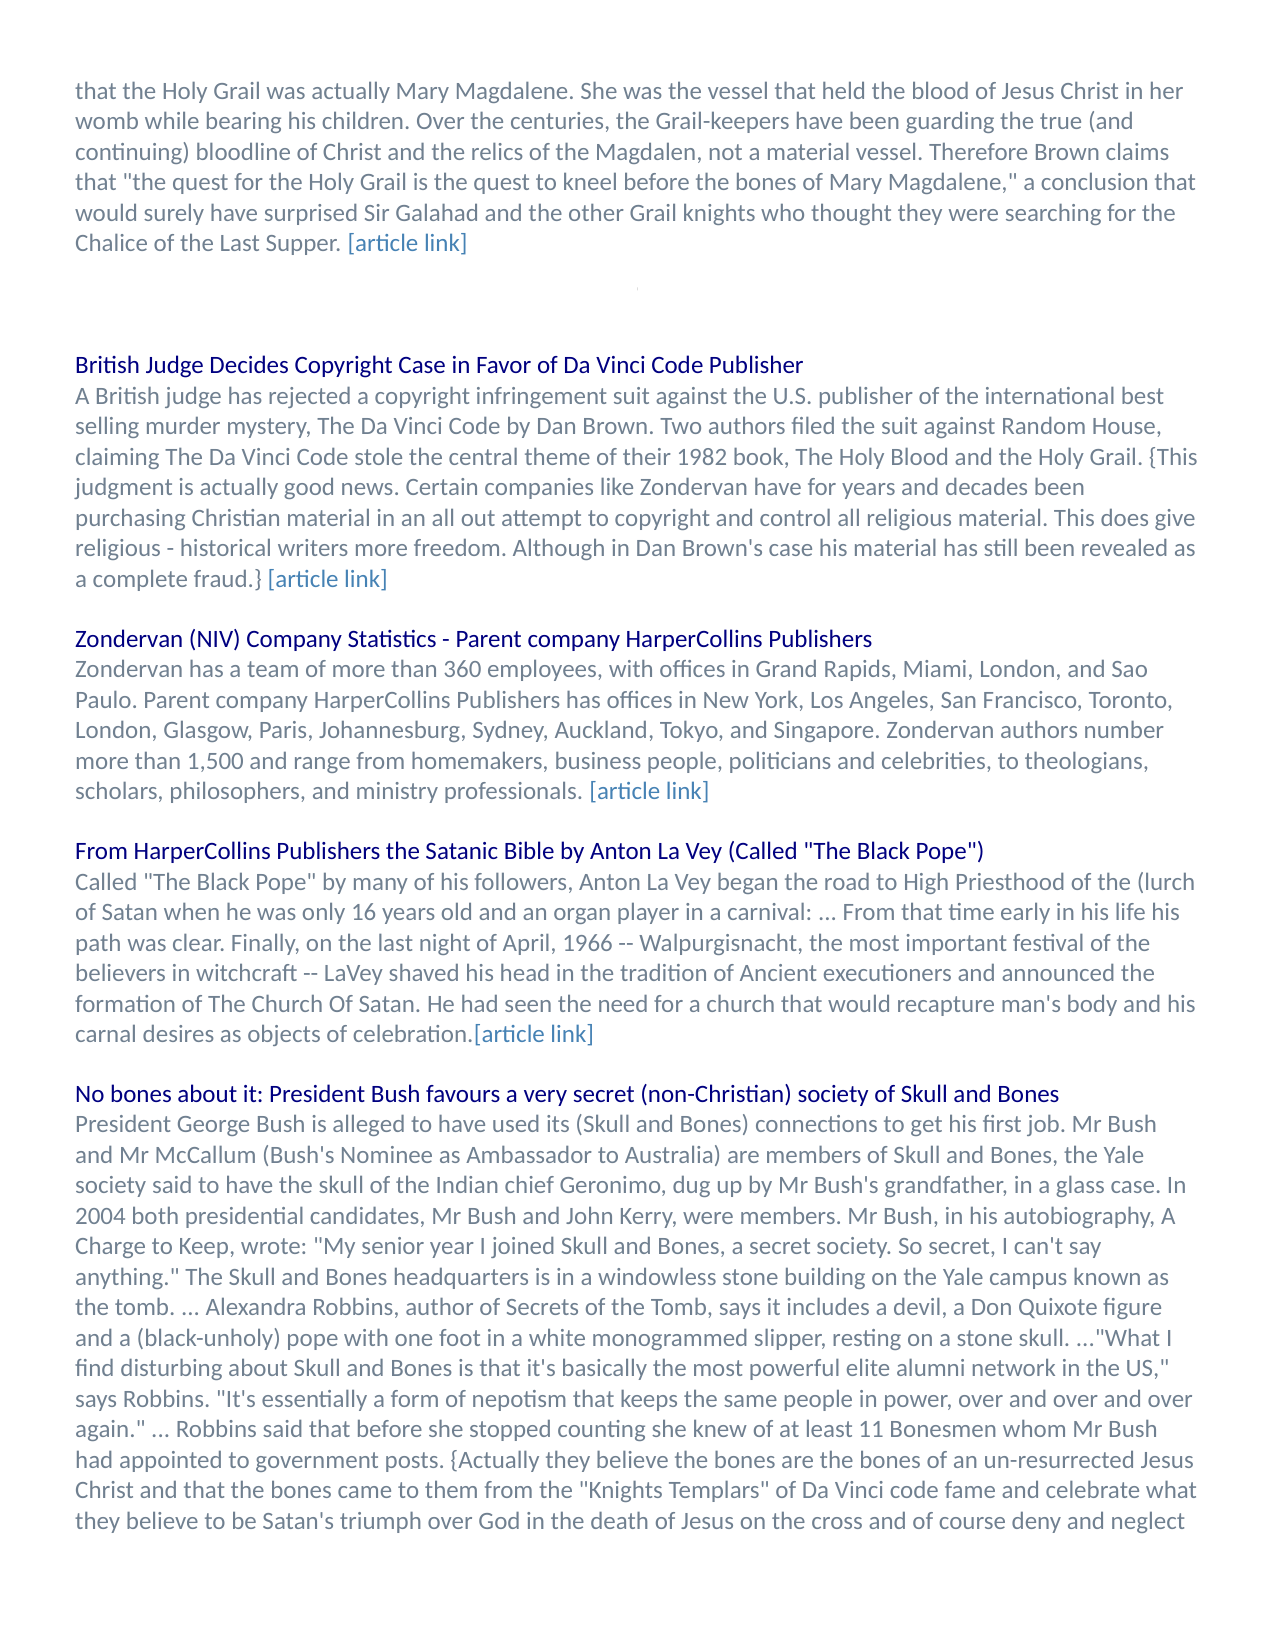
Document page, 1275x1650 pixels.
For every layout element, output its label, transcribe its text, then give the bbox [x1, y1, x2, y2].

text British Judge Decides Copyright Case in Favor of Da Vinci Code Publisher A British judge has rejected a copyright infringement suit against the U.S. publisher of the international best selling murder mystery, The Da Vinci Code by Dan Brown. Two authors filed the suit against Random House, claiming The Da Vinci Code stole the central theme of their 1982 book, The Holy Blood and the Holy Grail. {This judgment is actually good news. Certain companies like Zondervan have for years and decades been purchasing Christian material in an all out attempt to copyright and control all religious material. This does give religious - historical writers more freedom. Although in Dan Brown's case his material has still been revealed as a complete fraud.} [article link] [75, 349, 1200, 594]
text that the Holy Grail was actually Mary Magdalene. She was the vessel that held the blood of Jesus Christ in her womb while bearing his children. Over the centuries, the Grail-keepers have been guarding the true (and continuing) bloodline of Christ and the relics of the Magdalen, not a material vessel. Therefore Brown claims that "the quest for the Holy Grail is the quest to kneel before the bones of Mary Magdalene," a conclusion that would surely have surprised Sir Galahad and the other Grail knights who thought they were searching for the Chalice of the Last Supper. [article link] [75, 75, 1200, 258]
text No bones about it: President Bush favours a very secret (non-Christian) society of Skull and Bones President George Bush is alleged to have used its (Skull and Bones) connections to get his first job. Mr Bush and Mr McCallum (Bush's Nominee as Ambassador to Australia) are members of Skull and Bones, the Yale society said to have the skull of the Indian chief Geronimo, dug up by Mr Bush's grandfather, in a glass case. In 2004 both presidential candidates, Mr Bush and John Kerry, were members. Mr Bush, in his autobiography, A Charge to Keep, wrote: "My senior year I joined Skull and Bones, a secret society. So secret, I can't say anything." The Skull and Bones headquarters is in a windowless stone building on the Yale campus known as the tomb. ... Alexandra Robbins, author of Secrets of the Tomb, says it includes a devil, a Don Quixote figure and a (black-unholy) pope with one foot in a white monogrammed slipper, resting on a stone skull. ..."What I find disturbing about Skull and Bones is that it's basically the most powerful elite alumni network in the US," says Robbins. "It's essentially a form of nepotism that keeps the same people in power, over and over and over again." ... Robbins said that before she stopped counting she knew of at least 11 Bonesmen whom Mr Bush had appointed to government posts. {Actually they believe the bones are the bones of an un-resurrected Jesus Christ and that the bones came to them from the "Knights Templars" of Da Vinci code fame and celebrate what they believe to be Satan's triumph over God in the death of Jesus on the cross and of course deny and neglect [75, 1078, 1200, 1536]
text From HarperCollins Publishers the Satanic Bible by Anton La Vey (Called "The Black Pope") Called "The Black Pope" by many of his followers, Anton La Vey began the road to High Priesthood of the (lurch of Satan when he was only 16 years old and an organ player in a carnival: ... From that time early in his life his path was clear. Finally, on the last night of April, 1966 -- Walpurgisnacht, the most important festival of the believers in witchcraft -- LaVey shaved his head in the tradition of Ancient executioners and announced the formation of The Church Of Satan. He had seen the need for a church that would recapture man's body and his carnal desires as objects of celebration.[article link] [75, 835, 1200, 1049]
text Zondervan (NIV) Company Statistics - Parent company HarperCollins Publishers Zondervan has a team of more than 360 employees, with offices in Grand Rapids, Miami, London, and Sao Paulo. Parent company HarperCollins Publishers has offices in New York, Los Angeles, San Francisco, Toronto, London, Glasgow, Paris, Johannesburg, Sydney, Auckland, Tokyo, and Singapore. Zondervan authors number more than 1,500 and range from homemakers, business people, politicians and celebrities, to theologians, scholars, philosophers, and ministry professionals. [article link] [75, 623, 1200, 806]
